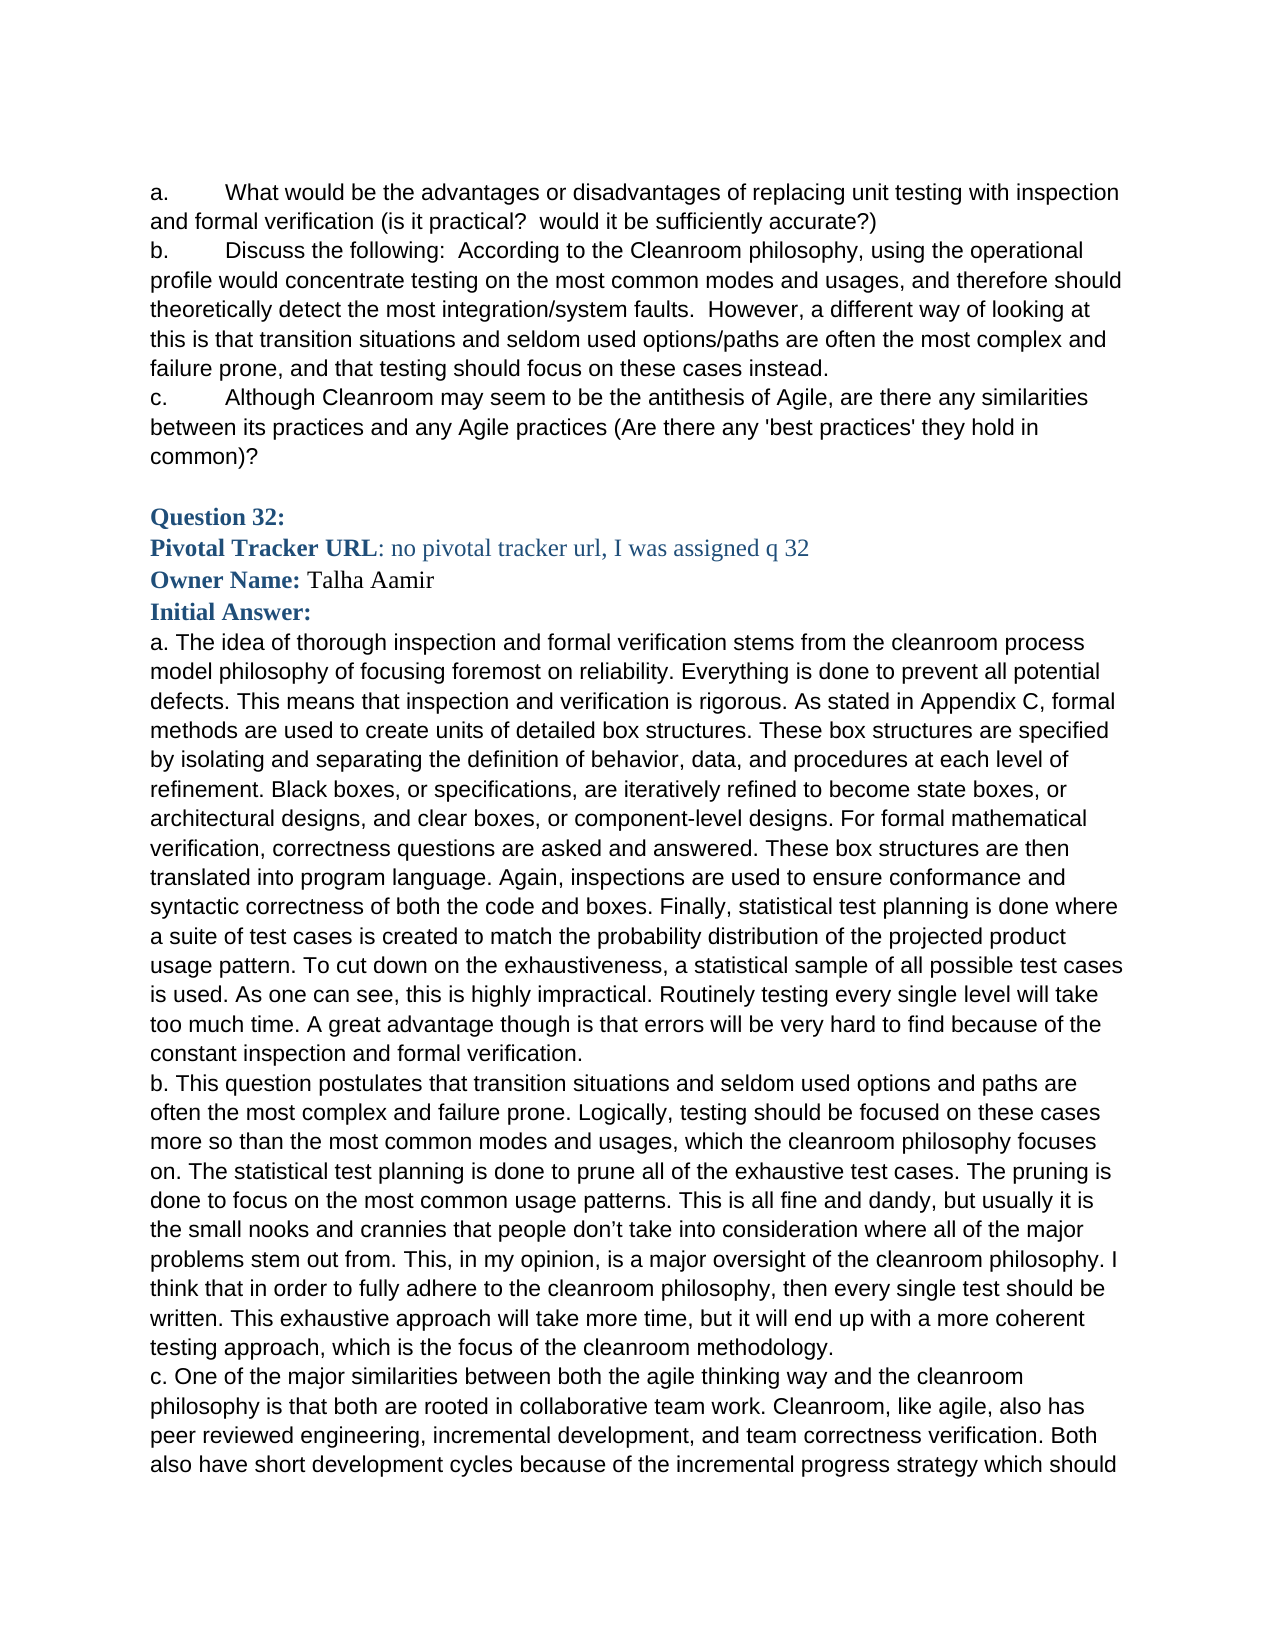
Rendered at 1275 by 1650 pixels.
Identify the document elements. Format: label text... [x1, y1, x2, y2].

text Initial Answer: [150, 598, 1125, 626]
text Pivotal Tracker URL: no pivotal tracker url, I was assigned q 32 [150, 534, 1125, 562]
text b. Discuss the following: According to the Cleanroom philosophy, using the operational profile would concentrate testing on the most common modes and usages, and therefore should theoretically detect the most integration/system faults. However, a different way of looking at this is that transition situations and seldom used options/paths are often the most complex and failure prone, and that testing should focus on these cases instead. [150, 238, 1125, 381]
text a. The idea of thorough inspection and formal verification stems from the cleanroom process model philosophy of focusing foremost on reliability. Everything is done to prevent all potential defects. This means that inspection and verification is rigorous. As stated in Appendix C, formal methods are used to create units of detailed box structures. These box structures are specified by isolating and separating the definition of behavior, data, and procedures at each level of refinement. Black boxes, or specifications, are iteratively refined to become state boxes, or architectural designs, and clear boxes, or component-level designs. For formal mathematical verification, correctness questions are asked and answered. These box structures are then translated into program language. Again, inspections are used to ensure conformance and syntactic correctness of both the code and boxes. Finally, statistical test planning is done where a suite of test cases is created to match the probability distribution of the projected product usage pattern. To cut down on the exhaustiveness, a statistical sample of all possible test cases is used. As one can see, this is highly impractical. Routinely testing every single level will take too much time. A great advantage though is that errors will be very hard to find because of the constant inspection and formal verification. [150, 630, 1125, 1067]
text c. Although Cleanroom may seem to be the antithesis of Agile, are there any similarities between its practices and any Agile practices (Are there any 'best practices' they hold in common)? [150, 385, 1125, 469]
text a. What would be the advantages or disadvantages of replacing unit testing with inspection and formal verification (is it practical? would it be sufficiently accurate?) [150, 179, 1125, 234]
text b. This question postulates that transition situations and seldom used options and paths are often the most complex and failure prone. Logically, testing should be focused on these cases more so than the most common modes and usages, which the cleanroom philosophy focuses on. The statistical test planning is done to prune all of the exhaustive test cases. The pruning is done to focus on the most common usage patterns. This is all fine and dandy, but usually it is the small nooks and crannies that people don’t take into consideration where all of the major problems stem out from. This, in my opinion, is a major oversight of the cleanroom philosophy. I think that in order to fully adhere to the cleanroom philosophy, then every single test should be written. This exhaustive approach will take more time, but it will end up with a more coherent testing approach, which is the focus of the cleanroom methodology. [150, 1070, 1125, 1360]
text c. One of the major similarities between both the agile thinking way and the cleanroom philosophy is that both are rooted in collaborative team work. Cleanroom, like agile, also has peer reviewed engineering, incremental development, and team correctness verification. Both also have short development cycles because of the incremental progress strategy which should [150, 1364, 1125, 1478]
text Question 32: [150, 503, 1125, 530]
text Owner Name: Talha Aamir [150, 566, 1125, 594]
